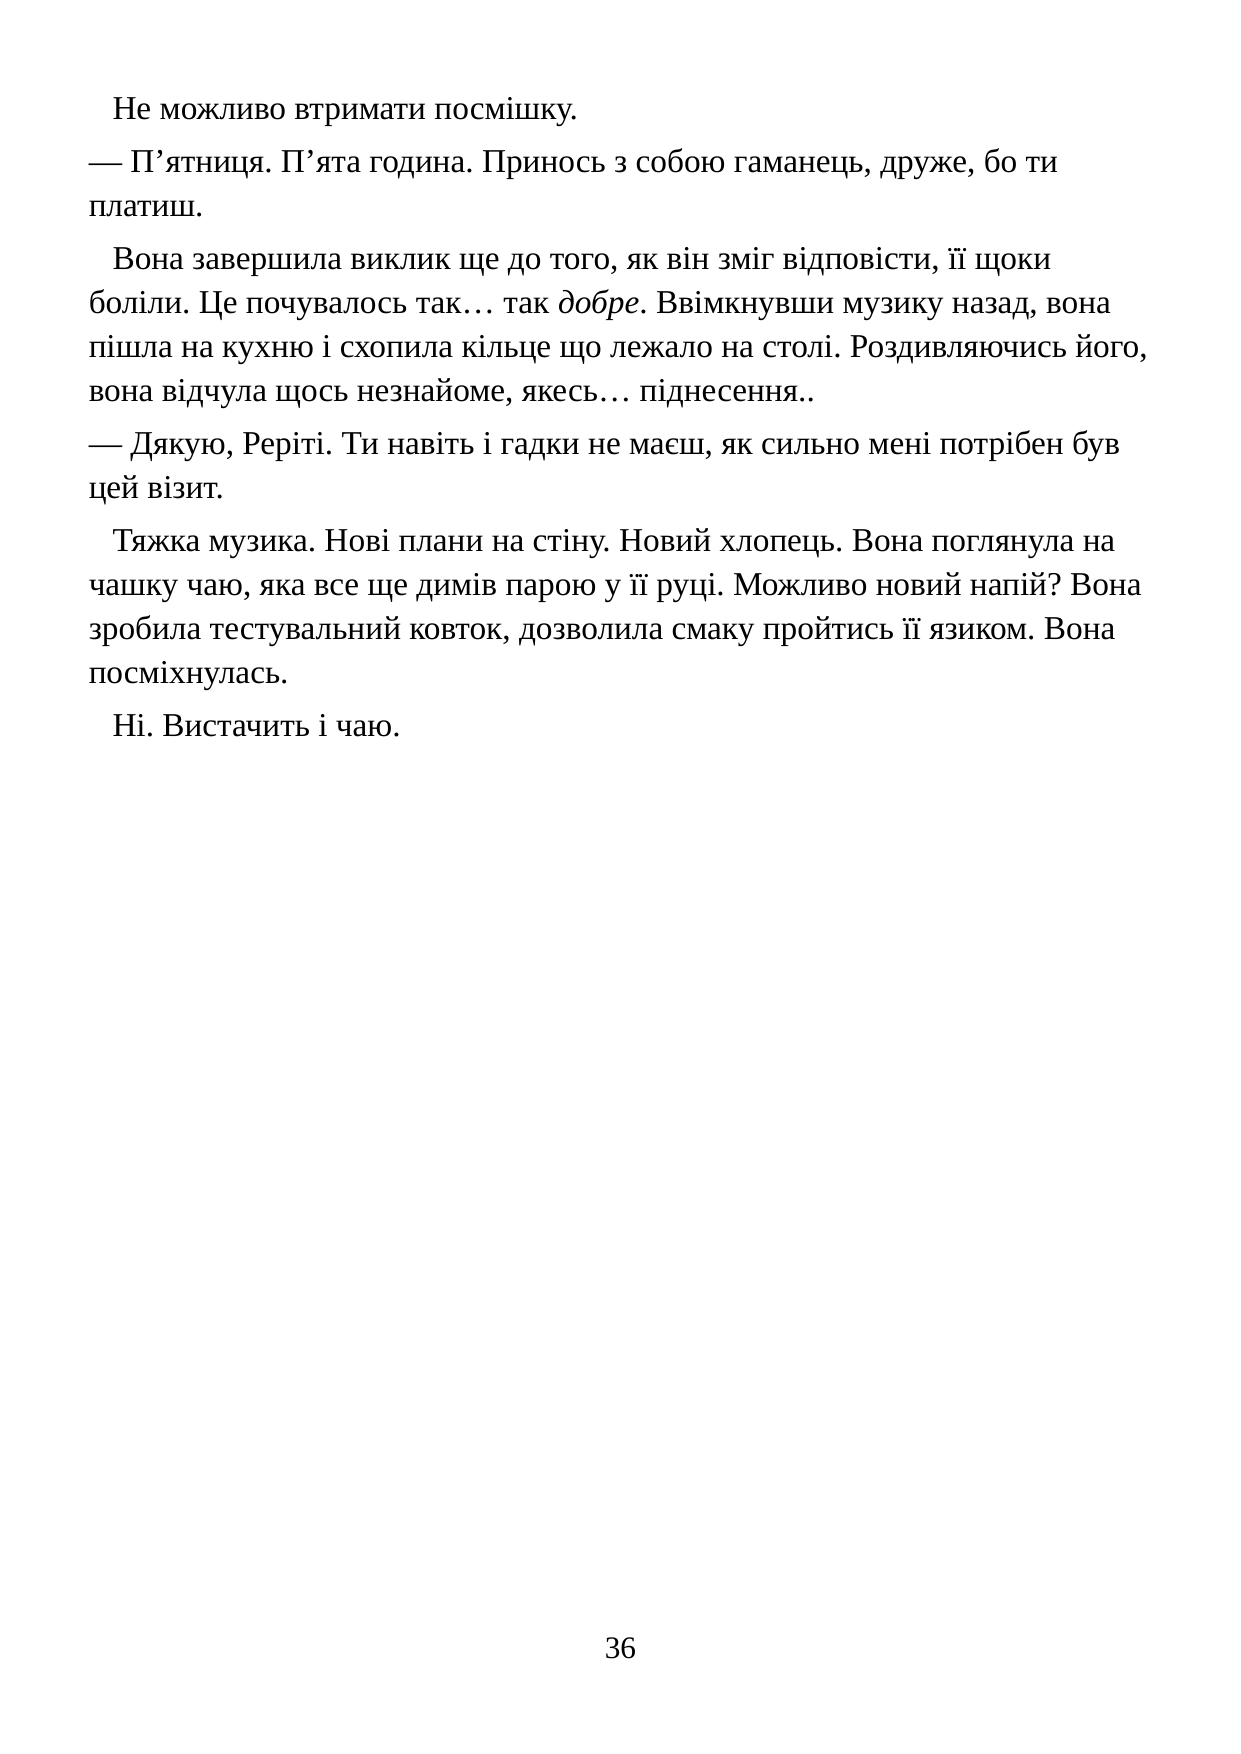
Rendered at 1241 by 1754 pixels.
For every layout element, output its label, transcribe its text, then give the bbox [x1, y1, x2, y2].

text — П’ятниця. П’ята година. Принось з собою гаманець, друже, бо ти платиш. [88, 141, 1152, 224]
text Ні. Вистачить і чаю. [88, 706, 1152, 744]
text — Дякую, Реріті. Ти навіть і гадки не маєш, як сильно мені потрібен був цей візит. [88, 423, 1152, 506]
text Не можливо втримати посмішку. [88, 88, 1152, 127]
text Вона завершила виклик ще до того, як він зміг відповісти, її щоки боліли. Це почувалось так… так добре. Ввімкнувши музику назад, вона пішла на кухню і схопила кільце що лежало на столі. Роздивляючись його, вона відчула щось незнайоме, якесь… піднесення.. [88, 238, 1152, 409]
text Тяжка музика. Нові плани на стіну. Новий хлопець. Вона поглянула на чашку чаю, яка все ще димів парою у її руці. Можливо новий напій? Вона зробила тестувальний ковток, дозволила смаку пройтись її язиком. Вона посміхнулась. [88, 521, 1152, 691]
